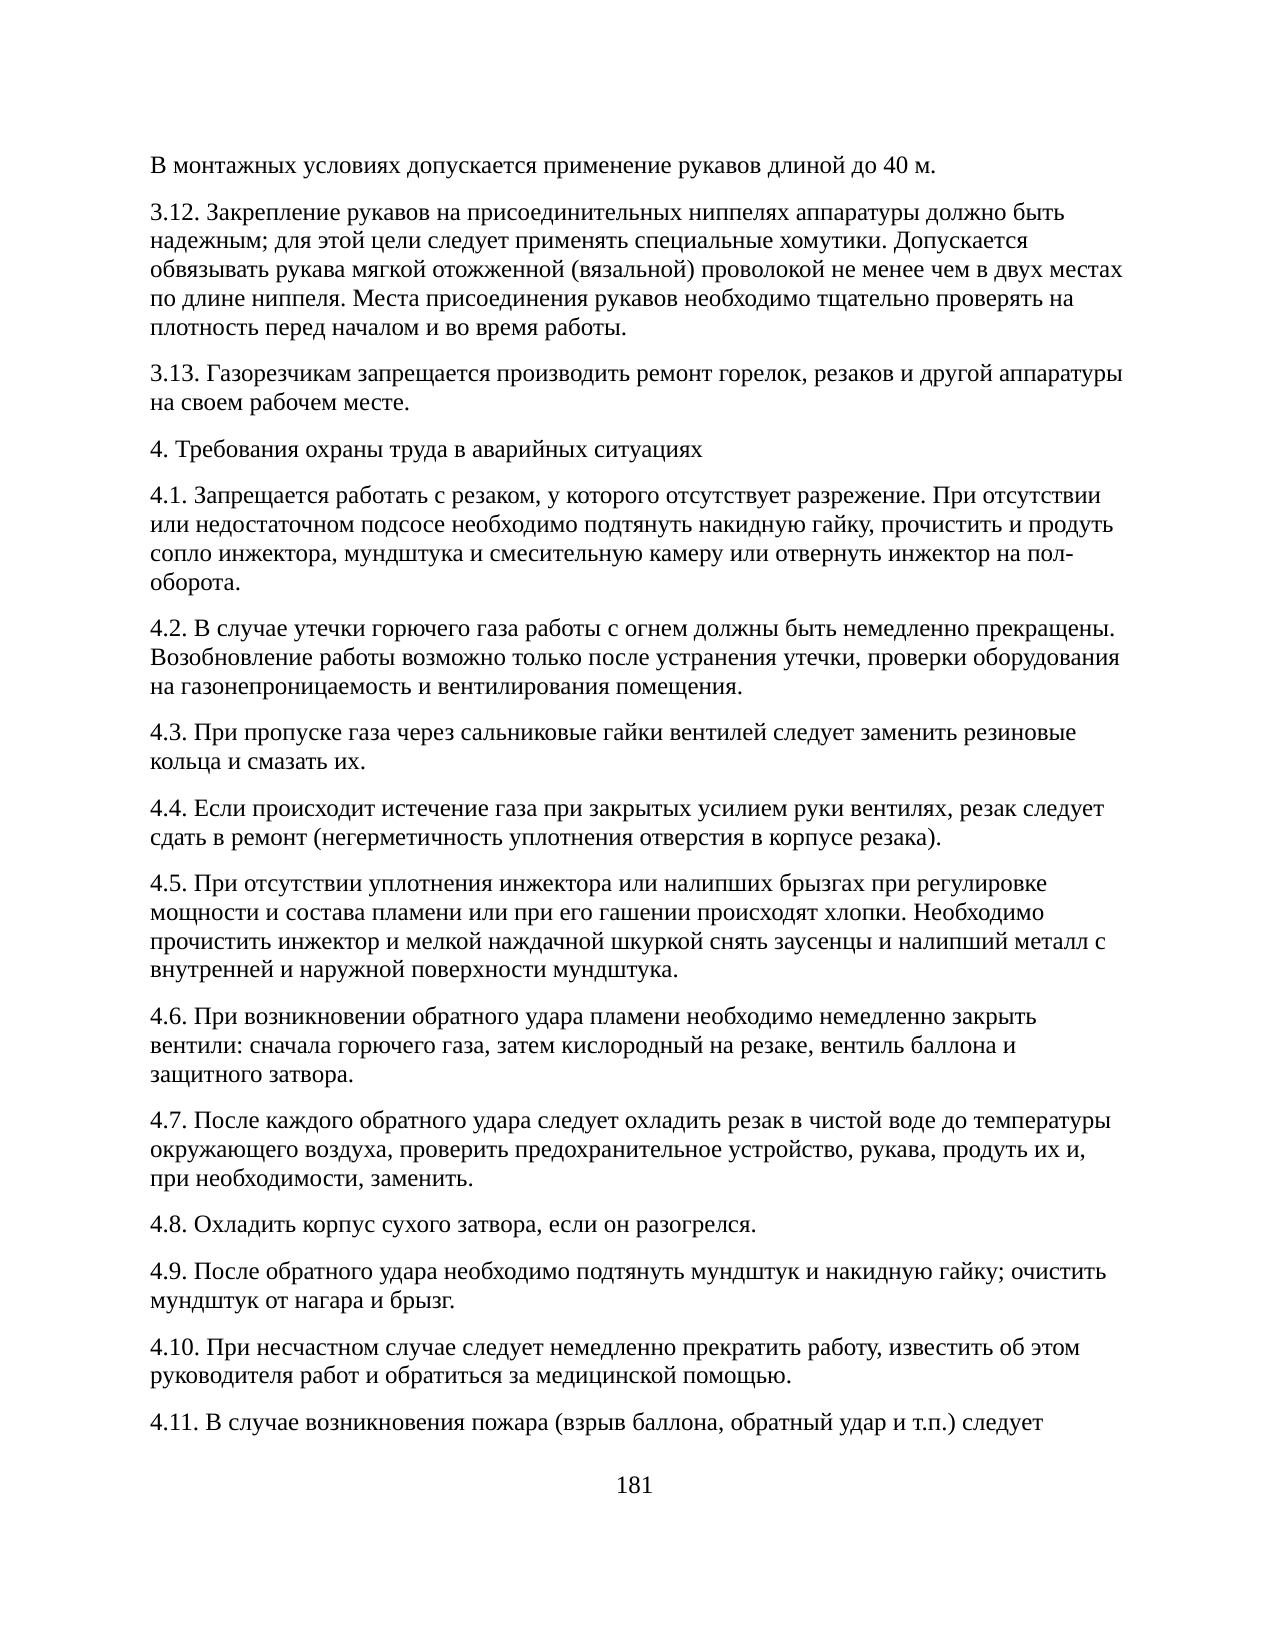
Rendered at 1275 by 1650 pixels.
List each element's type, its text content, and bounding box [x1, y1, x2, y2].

text 4.11. В случае возникновения пожара (взрыв баллона, обратный удар и т.п.) следует [150, 1407, 1125, 1436]
text 4. Требования охраны труда в аварийных ситуациях [150, 434, 1125, 462]
text 4.2. В случае утечки горючего газа работы с огнем должны быть немедленно прекращены. Возобновление работы возможно только после устранения утечки, проверки оборудования на газонепроницаемость и вентилирования помещения. [150, 613, 1125, 699]
text 3.12. Закрепление рукавов на присоединительных ниппелях аппаратуры должно быть надежным; для этой цели следует применять специальные хомутики. Допускается обвязывать рукава мягкой отожженной (вязальной) проволокой не менее чем в двух местах по длине ниппеля. Места присоединения рукавов необходимо тщательно проверять на плотность перед началом и во время работы. [150, 197, 1125, 340]
text 4.5. При отсутствии уплотнения инжектора или налипших брызгах при регулировке мощности и состава пламени или при его гашении происходят хлопки. Необходимо прочистить инжектор и мелкой наждачной шкуркой снять заусенцы и налипший металл с внутренней и наружной поверхности мундштука. [150, 868, 1125, 983]
text 4.3. При пропуске газа через сальниковые гайки вентилей следует заменить резиновые кольца и смазать их. [150, 717, 1125, 775]
text В монтажных условиях допускается применение рукавов длиной до 40 м. [150, 150, 1125, 179]
text 4.10. При несчастном случае следует немедленно прекратить работу, известить об этом руководителя работ и обратиться за медицинской помощью. [150, 1332, 1125, 1389]
text 4.9. После обратного удара необходимо подтянуть мундштук и накидную гайку; очистить мундштук от нагара и брызг. [150, 1256, 1125, 1314]
text 3.13. Газорезчикам запрещается производить ремонт горелок, резаков и другой аппаратуры на своем рабочем месте. [150, 358, 1125, 416]
text 4.7. После каждого обратного удара следует охладить резак в чистой воде до температуры окружающего воздуха, проверить предохранительное устройство, рукава, продуть их и, при необходимости, заменить. [150, 1105, 1125, 1192]
text 4.6. При возникновении обратного удара пламени необходимо немедленно закрыть вентили: сначала горючего газа, затем кислородный на резаке, вентиль баллона и защитного затвора. [150, 1001, 1125, 1087]
text 4.1. Запрещается работать с резаком, у которого отсутствует разрежение. При отсутствии или недостаточном подсосе необходимо подтянуть накидную гайку, прочистить и продуть сопло инжектора, мундштука и смесительную камеру или отвернуть инжектор на пол-оборота. [150, 480, 1125, 595]
text 4.8. Охладить корпус сухого затвора, если он разогрелся. [150, 1209, 1125, 1238]
text 4.4. Если происходит истечение газа при закрытых усилием руки вентилях, резак следует сдать в ремонт (негерметичность уплотнения отверстия в корпусе резака). [150, 793, 1125, 850]
